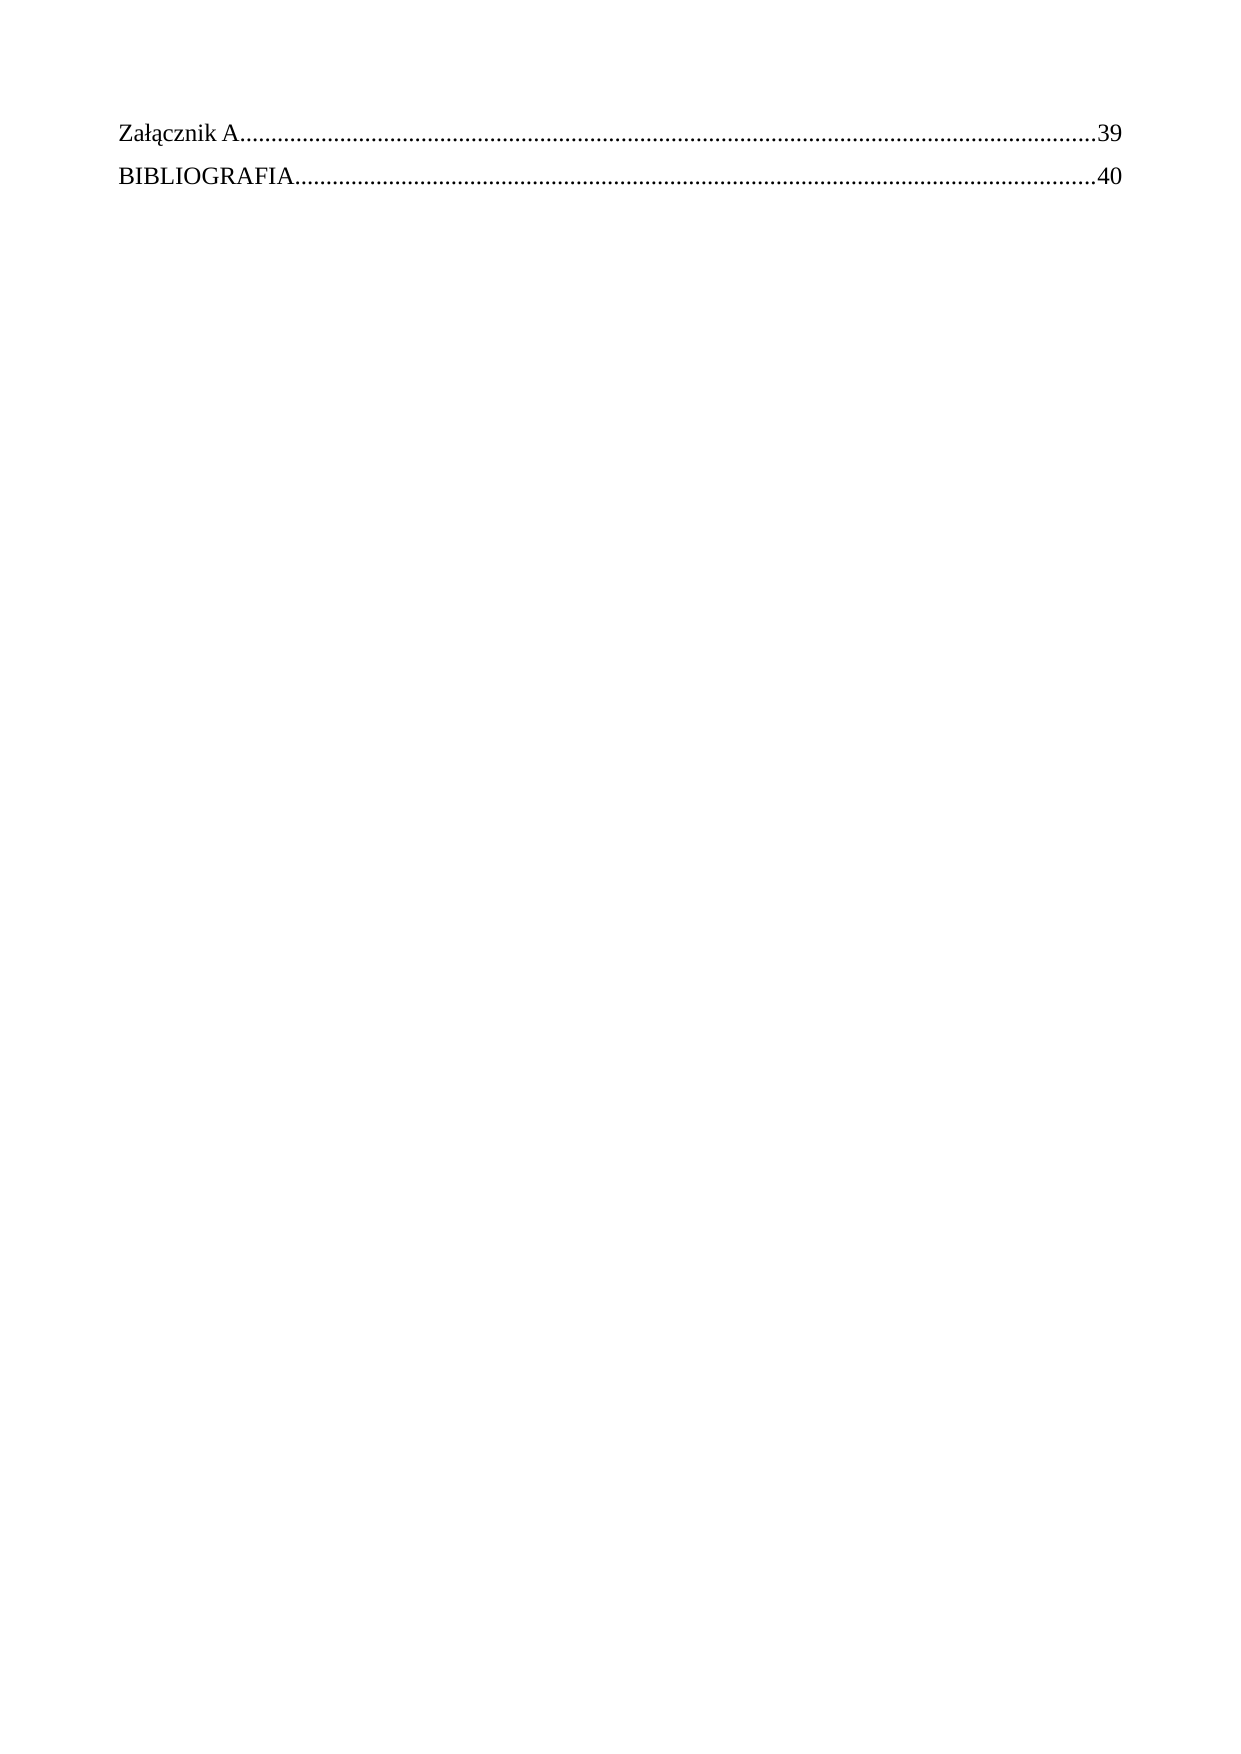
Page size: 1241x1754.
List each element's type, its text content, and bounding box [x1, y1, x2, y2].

text BIBLIOGRAFIA 40 [118, 161, 1122, 190]
text Załącznik A 39 [118, 118, 1122, 147]
